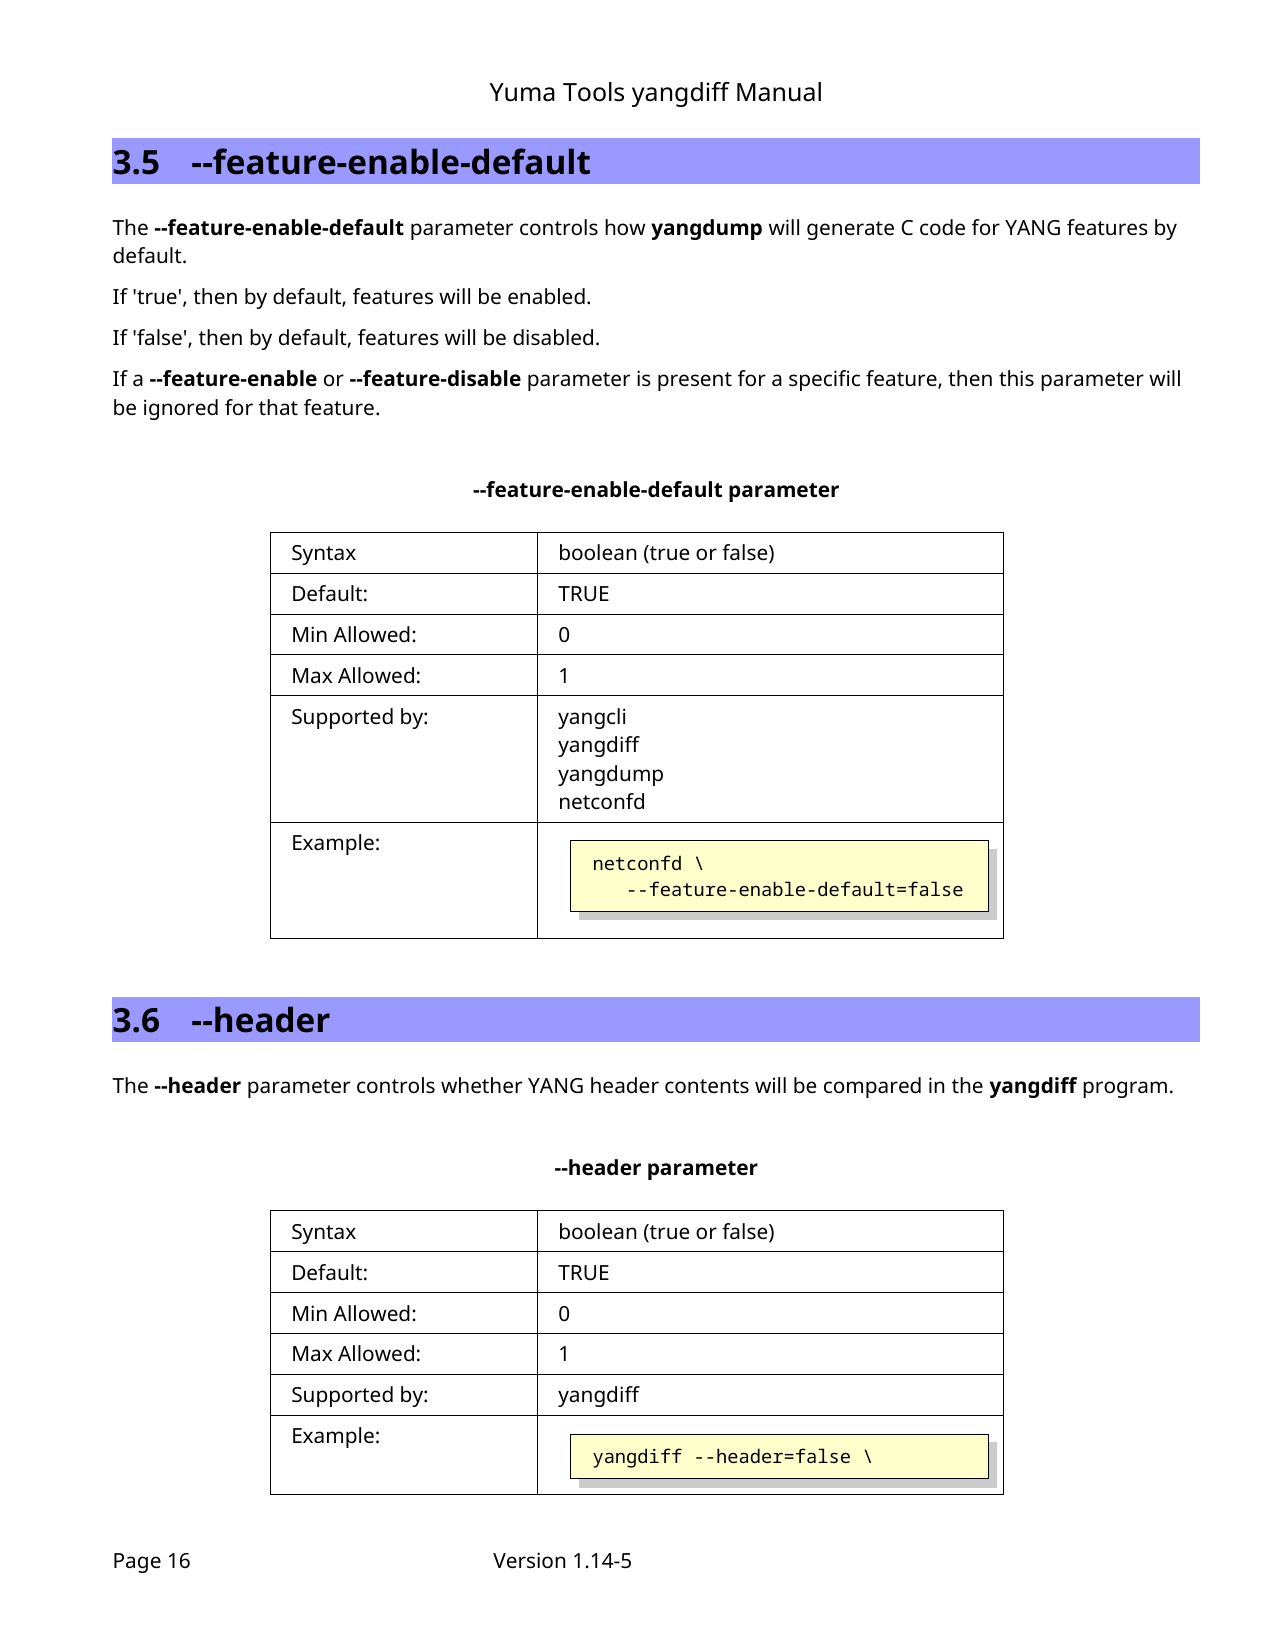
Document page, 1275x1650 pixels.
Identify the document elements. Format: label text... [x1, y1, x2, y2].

table_cell netconfd \ --feature-enable-default=false [538, 823, 1003, 938]
table_cell 0 [538, 1293, 1003, 1333]
subtitle --header [112, 997, 1200, 1042]
table_cell Max Allowed: [271, 655, 537, 695]
table_cell Example: [271, 823, 537, 938]
table_cell 1 [538, 1334, 1003, 1374]
table_cell Min Allowed: [271, 1293, 537, 1333]
text If 'true', then by default, features will be enabled. [112, 282, 1200, 311]
subtitle --header parameter [127, 1153, 1185, 1182]
text The --feature-enable-default parameter controls how yangdump will generate C code for YANG features by default. [112, 213, 1200, 270]
table_cell yangdiff --header=false \ [538, 1416, 1003, 1494]
table_cell Default: [271, 574, 537, 613]
table_cell Min Allowed: [271, 615, 537, 654]
table_cell Example: [271, 1416, 537, 1494]
subtitle --feature-enable-default [112, 138, 1200, 184]
table_cell Supported by: [271, 1375, 537, 1415]
table_header Syntax [271, 533, 537, 572]
table_cell yangdiff [538, 1375, 1003, 1415]
table_cell Max Allowed: [271, 1334, 537, 1374]
text If 'false', then by default, features will be disabled. [112, 323, 1200, 352]
table_cell TRUE [538, 574, 1003, 613]
table_cell Default: [271, 1252, 537, 1292]
table_header boolean (true or false) [538, 533, 1003, 572]
table_cell TRUE [538, 1252, 1003, 1292]
table_cell 1 [538, 655, 1003, 695]
table_cell Supported by: [271, 696, 537, 822]
table_header Syntax [271, 1211, 537, 1251]
subtitle --feature-enable-default parameter [127, 475, 1185, 503]
table_header boolean (true or false) [538, 1211, 1003, 1251]
text If a --feature-enable or --feature-disable parameter is present for a specific feature, then this parameter will be ignored for that feature. [112, 364, 1200, 421]
text The --header parameter controls whether YANG header contents will be compared in the yangdiff program. [112, 1071, 1200, 1100]
table_cell yangcli yangdiff yangdump netconfd [538, 696, 1003, 822]
table_cell 0 [538, 615, 1003, 654]
